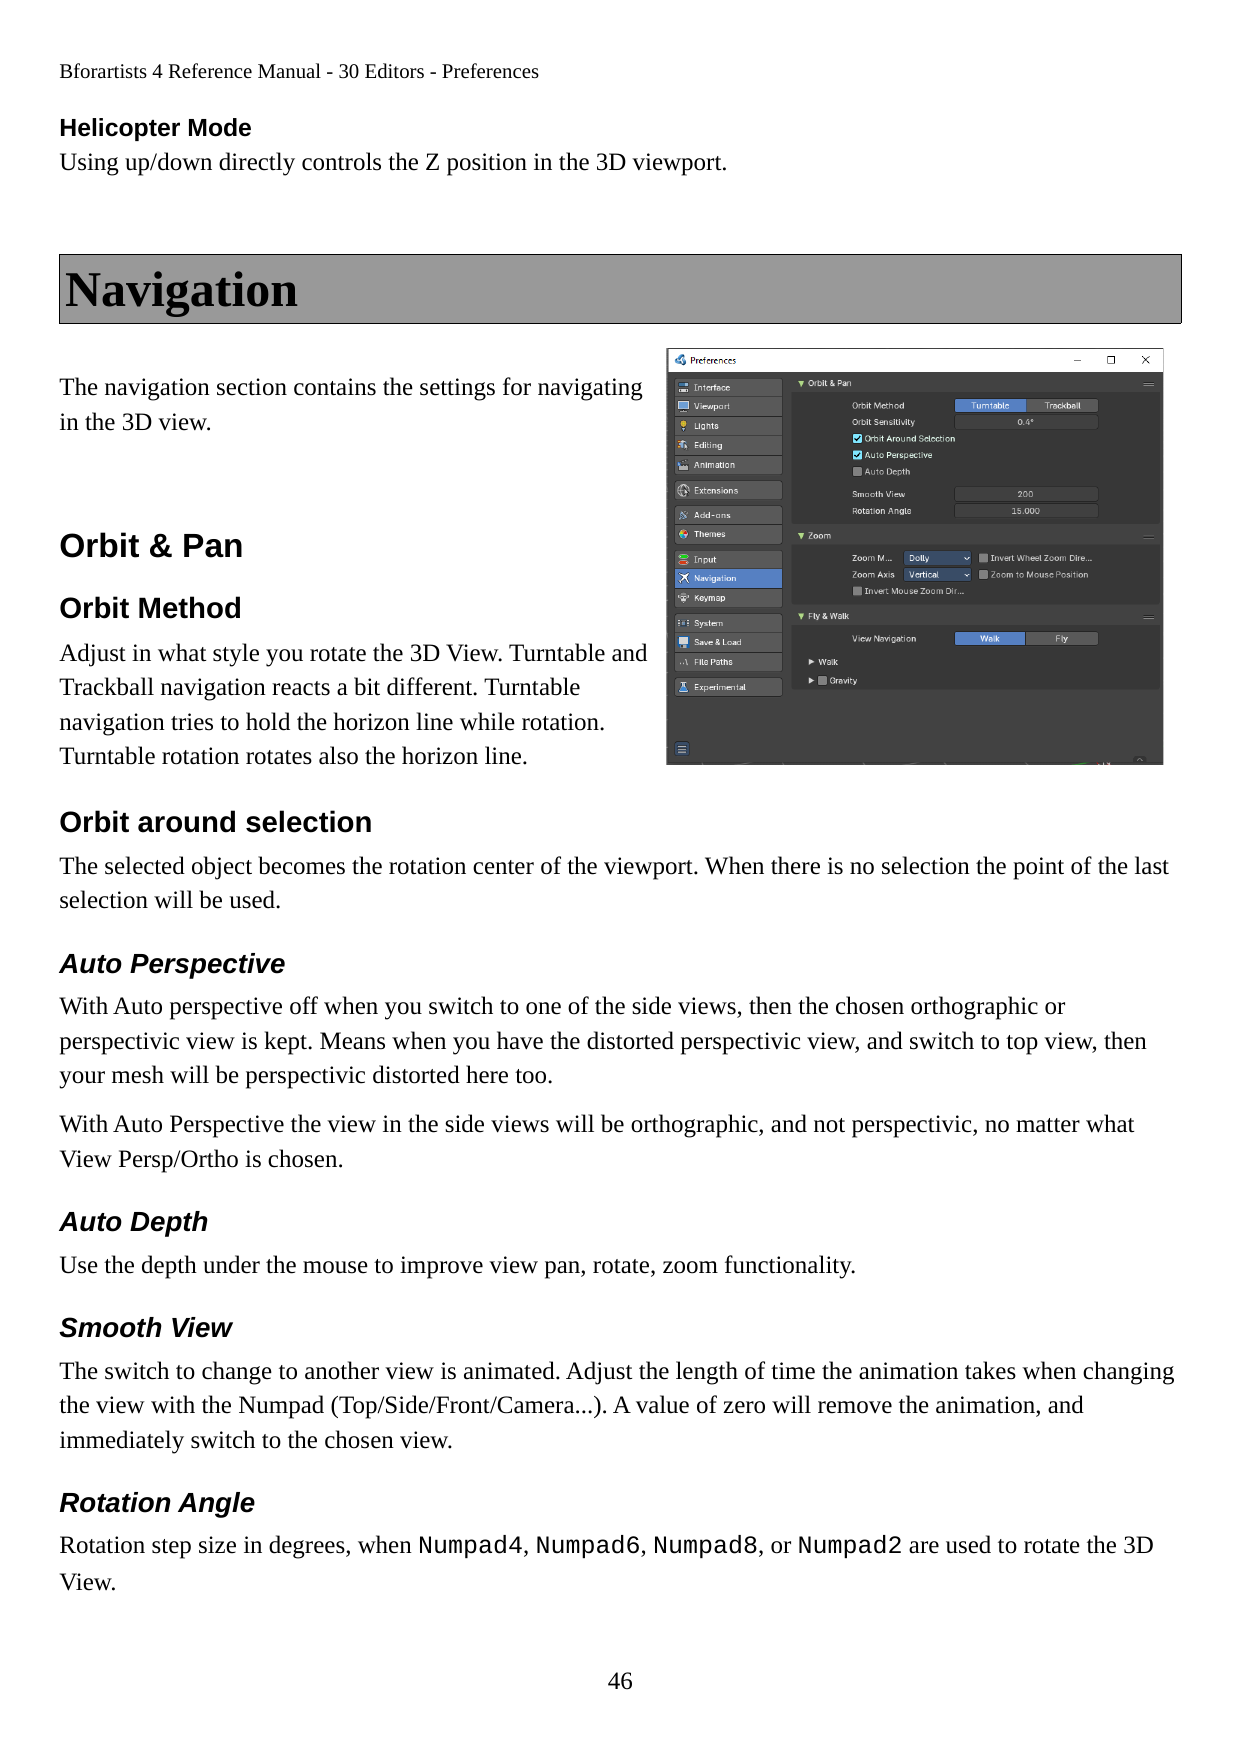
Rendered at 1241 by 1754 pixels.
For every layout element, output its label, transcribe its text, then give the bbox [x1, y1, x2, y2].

text With Auto perspective off when you switch to one of the side views, then the chosen orthographic or perspectivic view is kept. Means when you have the distorted perspectivic view, and switch to top view, then your mesh will be perspectivic distorted here too. [59, 991, 1181, 1089]
subtitle Smooth View [59, 1311, 1181, 1343]
subtitle [1164, 591, 1181, 625]
subtitle Auto Perspective [59, 947, 1181, 979]
text The switch to change to another view is animated. Adjust the length of time the animation takes when changing the view with the Numpad (Top/Side/Front/Camera...). A value of zero will remove the animation, and immediately switch to the chosen view. [59, 1356, 1181, 1453]
subtitle Orbit around selection [59, 805, 1181, 838]
picture [666, 348, 1164, 765]
subtitle Orbit Method [59, 591, 666, 625]
subtitle Auto Depth [59, 1205, 1181, 1237]
text The navigation section contains the settings for navigating in the 3D view. [59, 372, 666, 435]
text Adjust in what style you rotate the 3D View. Turntable and Trackball navigation reacts a bit different. Turntable navigation tries to hold the horizon line while rotation. Turntable rotation rotates also the horizon line. [59, 638, 1181, 770]
text Using up/down directly controls the Z position in the 3D viewport. [59, 147, 1181, 176]
text With Auto Perspective the view in the side views will be orthographic, and not perspectivic, no matter what View Persp/Ortho is chosen. [59, 1109, 1181, 1173]
text Use the depth under the mouse to improve view pan, rotate, zoom functionality. [59, 1250, 1181, 1278]
subtitle Orbit & Pan [59, 526, 666, 564]
subtitle Helicopter Mode [59, 113, 1181, 141]
subtitle [1164, 526, 1181, 564]
text Rotation step size in degrees, when Numpad4, Numpad6, Numpad8, or Numpad2 are used to rotate the 3D View. [59, 1531, 1181, 1596]
table_header Navigation [60, 255, 1181, 323]
subtitle Rotation Angle [59, 1486, 1181, 1518]
text The selected object becomes the rotation center of the viewport. When there is no selection the point of the last selection will be used. [59, 851, 1181, 914]
